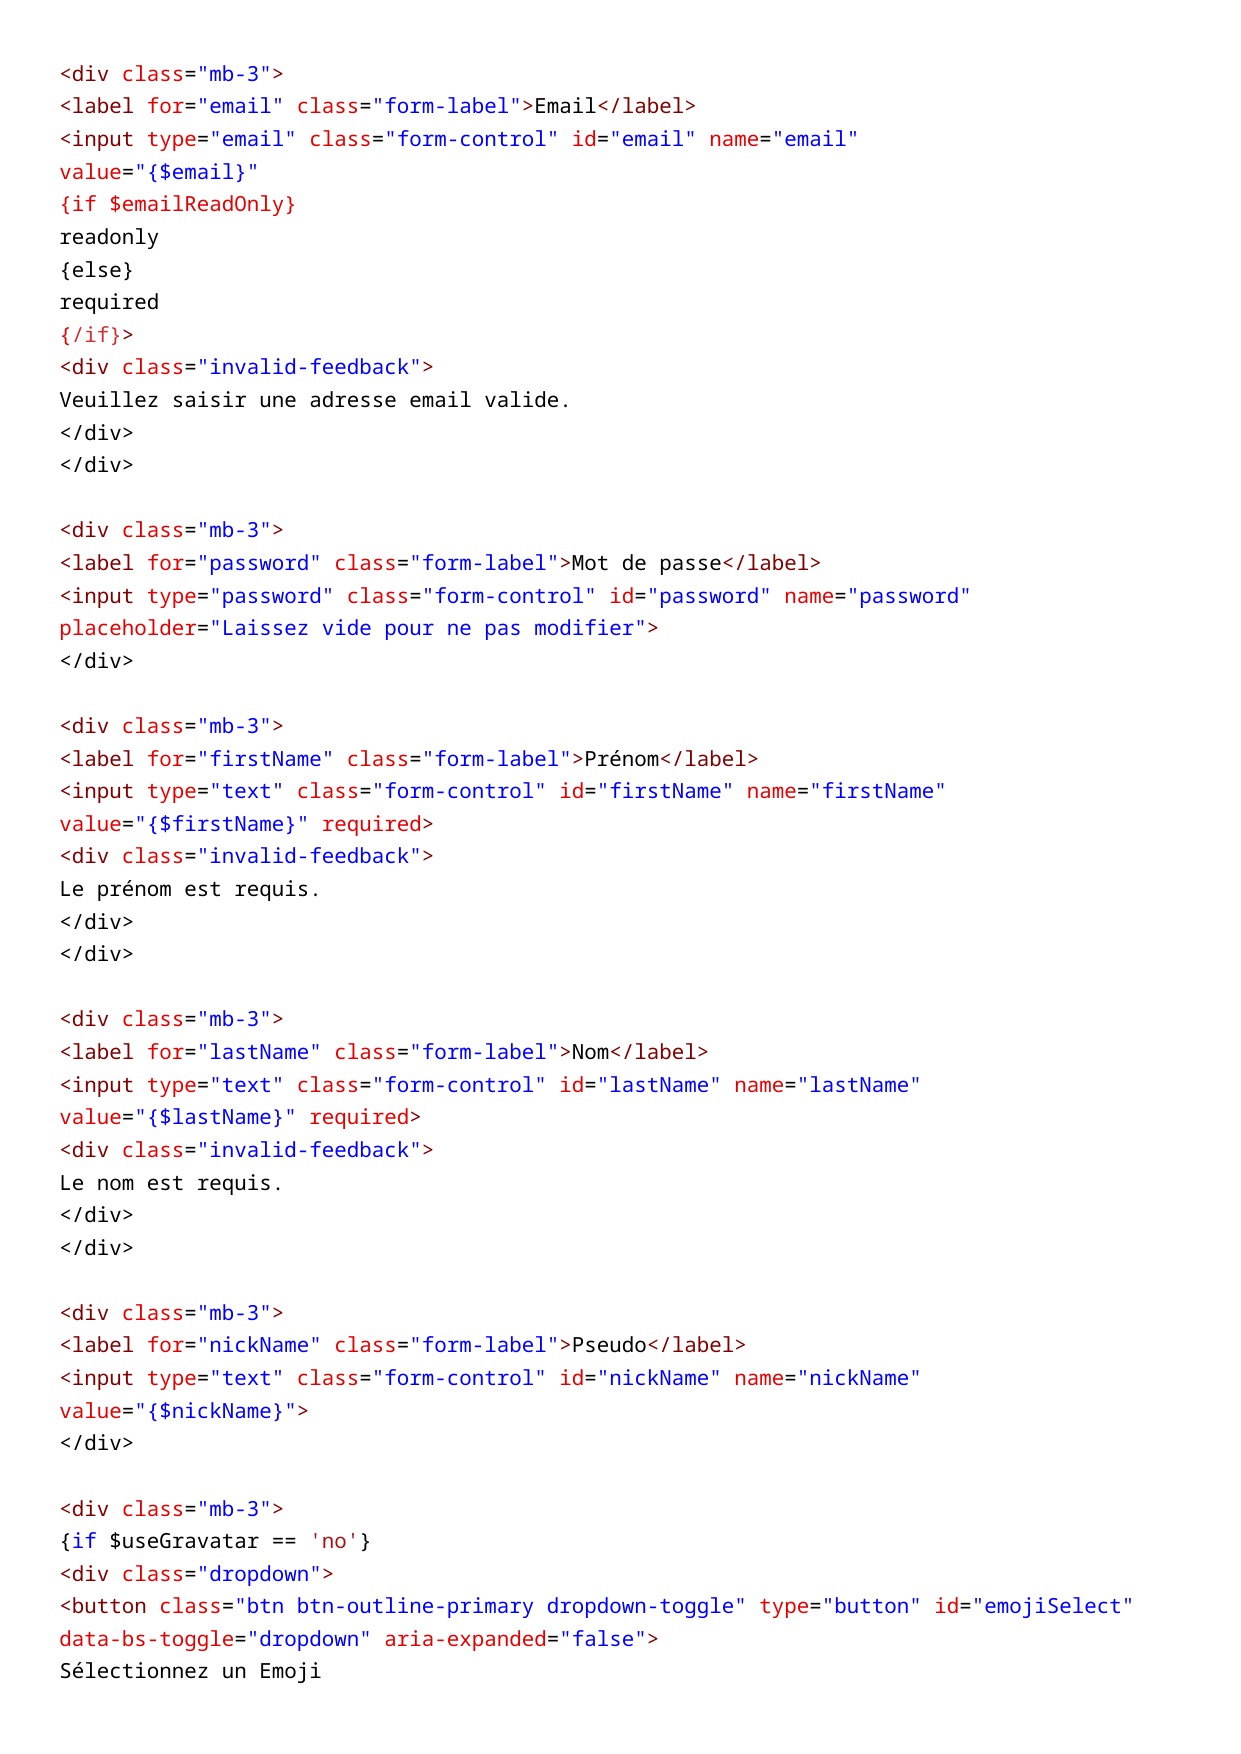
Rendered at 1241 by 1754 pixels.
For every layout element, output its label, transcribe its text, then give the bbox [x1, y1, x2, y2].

text {if $emailReadOnly} [59, 189, 1181, 218]
text {if $useGravatar == 'no'} [59, 1526, 1181, 1555]
text required [59, 287, 1181, 316]
text {else} [59, 255, 1181, 283]
text <label for="nickName" class="form-label">Pseudo</label> [59, 1331, 1181, 1359]
text Veuillez saisir une adresse email valide. [59, 385, 1181, 413]
text readonly [59, 222, 1181, 251]
text <div class="invalid-feedback"> [59, 1135, 1181, 1163]
text <input type="text" class="form-control" id="lastName" name="lastName" [59, 1070, 1181, 1098]
text <div class="invalid-feedback"> [59, 352, 1181, 381]
text <input type="password" class="form-control" id="password" name="password" [59, 581, 1181, 609]
text value="{$email}" [59, 157, 1181, 185]
text <input type="text" class="form-control" id="nickName" name="nickName" [59, 1363, 1181, 1392]
text </div> [59, 1233, 1181, 1261]
text <div class="mb-3"> [59, 1298, 1181, 1326]
text </div> [59, 450, 1181, 479]
text <div class="mb-3"> [59, 516, 1181, 544]
text <div class="mb-3"> [59, 711, 1181, 739]
text </div> [59, 939, 1181, 968]
text <button class="btn btn-outline-primary dropdown-toggle" type="button" id="emojiSelect" data-bs-toggle="dropdown" aria-expanded="false"> [59, 1591, 1181, 1652]
text value="{$firstName}" required> [59, 809, 1181, 837]
text {/if}> [59, 320, 1181, 348]
text <input type="email" class="form-control" id="email" name="email" [59, 124, 1181, 153]
text Sélectionnez un Emoji [59, 1657, 1181, 1685]
text <label for="firstName" class="form-label">Prénom</label> [59, 744, 1181, 772]
text </div> [59, 907, 1181, 935]
text </div> [59, 1200, 1181, 1229]
text <div class="invalid-feedback"> [59, 842, 1181, 870]
text </div> [59, 646, 1181, 674]
text </div> [59, 418, 1181, 446]
text <div class="mb-3"> [59, 1004, 1181, 1033]
text <div class="mb-3"> [59, 1494, 1181, 1522]
text <label for="password" class="form-label">Mot de passe</label> [59, 548, 1181, 577]
text value="{$nickName}"> [59, 1396, 1181, 1424]
text placeholder="Laissez vide pour ne pas modifier"> [59, 613, 1181, 642]
text value="{$lastName}" required> [59, 1102, 1181, 1131]
text Le prénom est requis. [59, 874, 1181, 903]
text <label for="lastName" class="form-label">Nom</label> [59, 1037, 1181, 1066]
text <div class="dropdown"> [59, 1559, 1181, 1587]
text <input type="text" class="form-control" id="firstName" name="firstName" [59, 776, 1181, 805]
text Le nom est requis. [59, 1168, 1181, 1196]
text </div> [59, 1428, 1181, 1457]
text <div class="mb-3"> [59, 59, 1181, 87]
text <label for="email" class="form-label">Email</label> [59, 92, 1181, 120]
